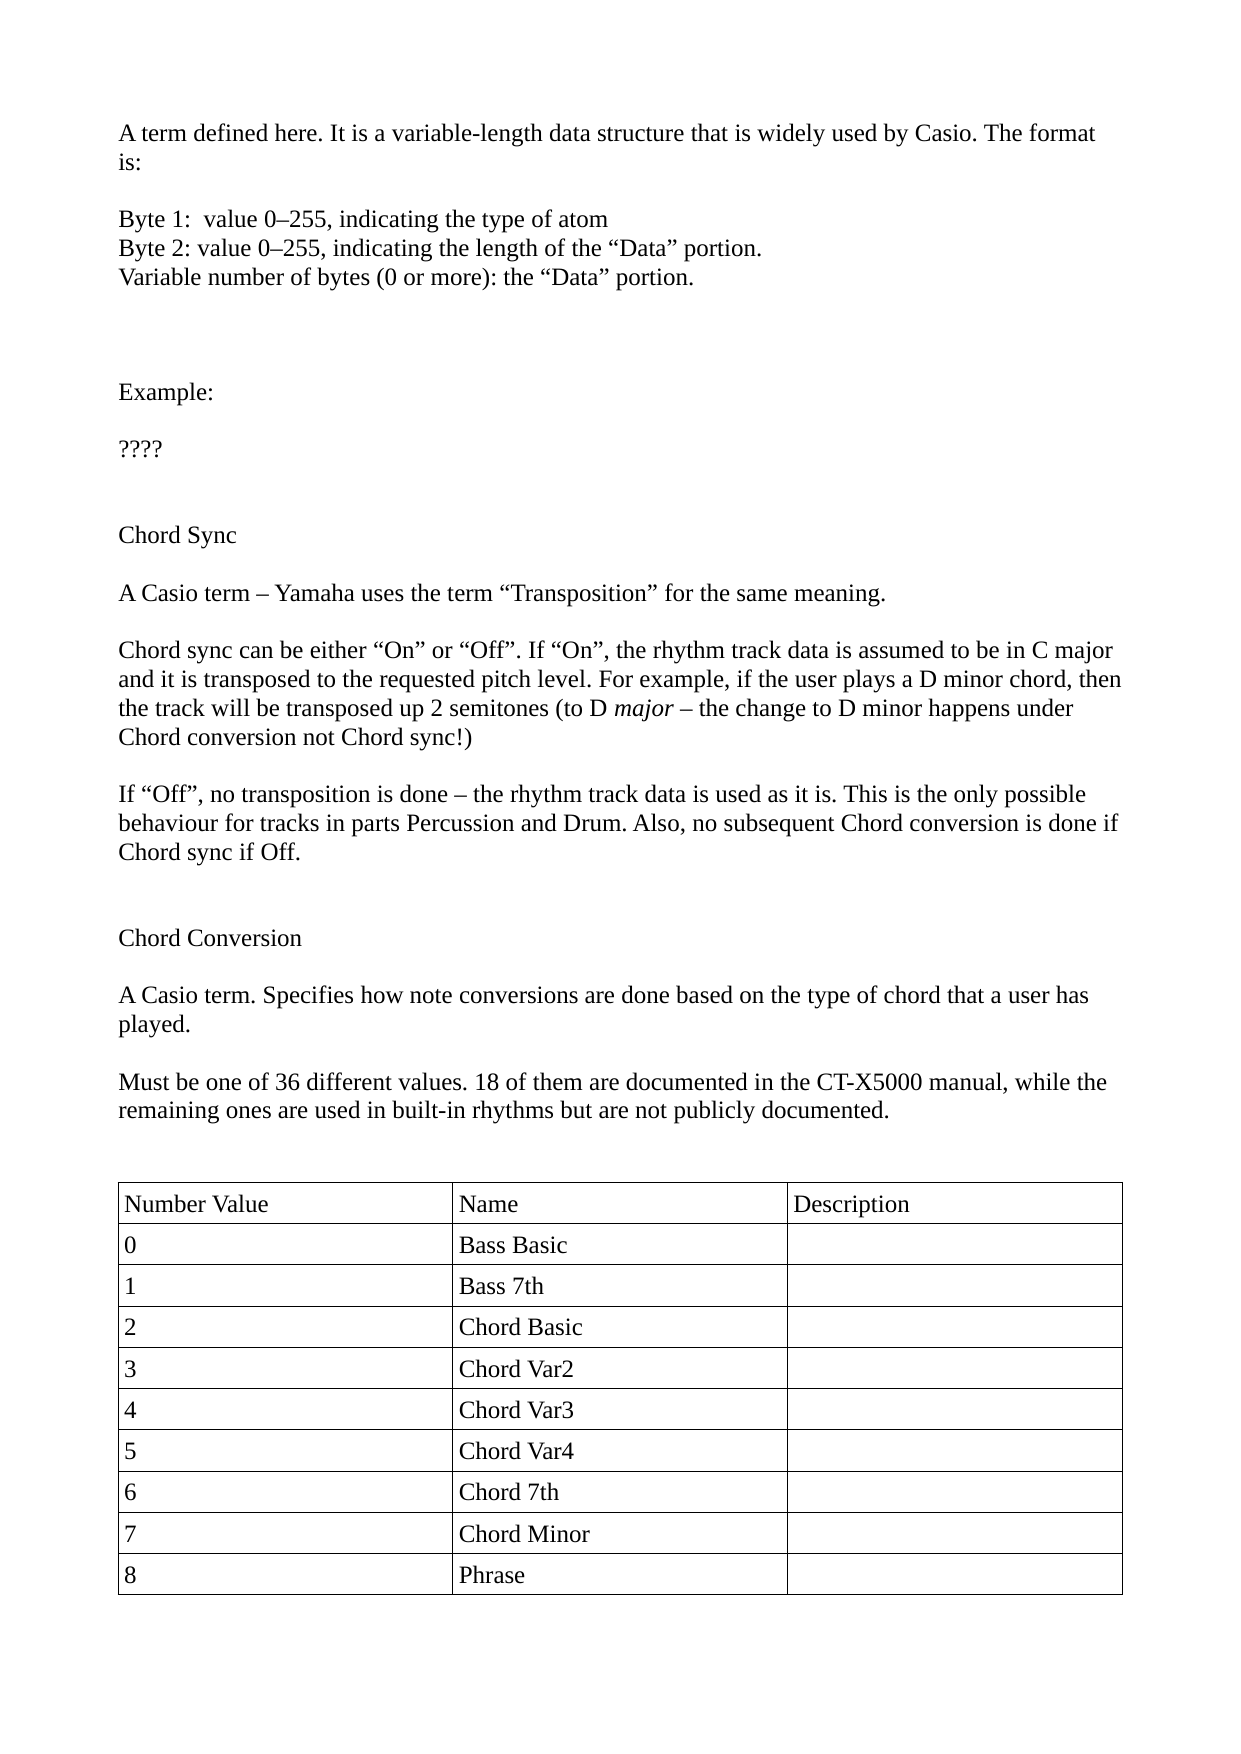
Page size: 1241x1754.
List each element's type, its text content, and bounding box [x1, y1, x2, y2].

table_cell [788, 1513, 1122, 1553]
table_cell [788, 1307, 1122, 1347]
table_header Number Value [119, 1183, 452, 1223]
text Chord Sync [118, 521, 1122, 549]
text A Casio term – Yamaha uses the term “Transposition” for the same meaning. [118, 578, 1122, 607]
text Variable number of bytes (0 or more): the “Data” portion. [118, 262, 1122, 291]
table_cell [788, 1389, 1122, 1429]
text Must be one of 36 different values. 18 of them are documented in the CT-X5000 manual, while the remaining ones are used in built-in rhythms but are not publicly documented. [118, 1067, 1122, 1124]
table_header Name [453, 1183, 787, 1223]
text A term defined here. It is a variable-length data structure that is widely used by Casio. The format is: [118, 118, 1122, 176]
table_cell 2 [119, 1307, 452, 1347]
text Chord sync can be either “On” or “Off”. If “On”, the rhythm track data is assumed to be in C major and it is transposed to the requested pitch level. For example, if the user plays a D minor chord, then the track will be transposed up 2 semitones (to D major – the change to D minor happens under Chord conversion not Chord sync!) [118, 636, 1122, 751]
table_cell [788, 1554, 1122, 1594]
text Byte 1: value 0–255, indicating the type of atom [118, 204, 1122, 233]
table_cell [788, 1472, 1122, 1512]
table_cell Chord Basic [453, 1307, 787, 1347]
table_cell 3 [119, 1348, 452, 1388]
table_cell Bass Basic [453, 1224, 787, 1264]
table_cell 4 [119, 1389, 452, 1429]
text Byte 2: value 0–255, indicating the length of the “Data” portion. [118, 233, 1122, 262]
table_cell Chord Minor [453, 1513, 787, 1553]
text If “Off”, no transposition is done – the rhythm track data is used as it is. This is the only possible behaviour for tracks in parts Percussion and Drum. Also, no subsequent Chord conversion is done if Chord sync if Off. [118, 779, 1122, 866]
table_cell 0 [119, 1224, 452, 1264]
text A Casio term. Specifies how note conversions are done based on the type of chord that a user has played. [118, 981, 1122, 1038]
table_cell Chord Var3 [453, 1389, 787, 1429]
table_cell Chord Var4 [453, 1430, 787, 1471]
table_cell Bass 7th [453, 1265, 787, 1306]
table_cell [788, 1430, 1122, 1471]
table_cell Phrase [453, 1554, 787, 1594]
table_cell 7 [119, 1513, 452, 1553]
table_cell Chord Var2 [453, 1348, 787, 1388]
text ???? [118, 434, 1122, 463]
table_cell 1 [119, 1265, 452, 1306]
table_cell [788, 1348, 1122, 1388]
text Example: [118, 377, 1122, 406]
text Chord Conversion [118, 923, 1122, 952]
table_header Description [788, 1183, 1122, 1223]
table_cell [788, 1265, 1122, 1306]
table_cell [788, 1224, 1122, 1264]
table_cell 5 [119, 1430, 452, 1471]
table_cell Chord 7th [453, 1472, 787, 1512]
table_cell 6 [119, 1472, 452, 1512]
table_cell 8 [119, 1554, 452, 1594]
